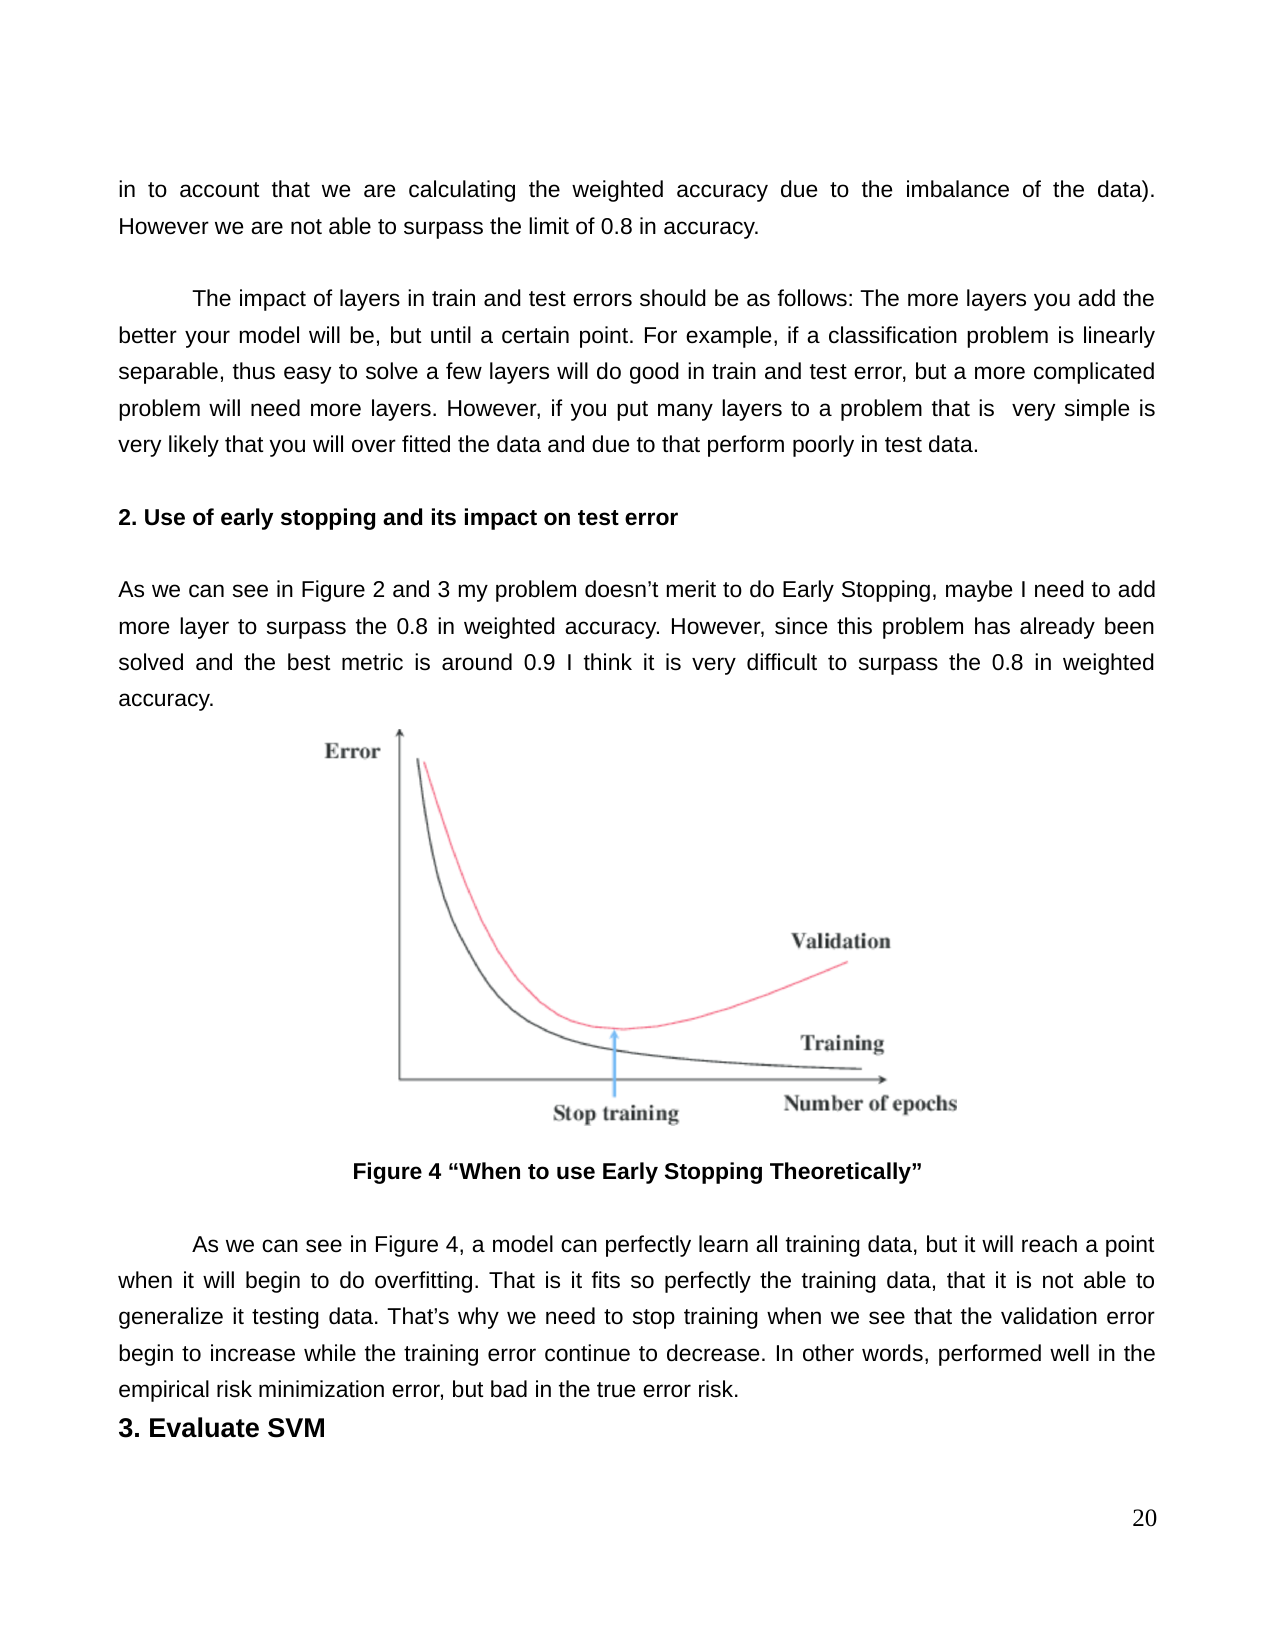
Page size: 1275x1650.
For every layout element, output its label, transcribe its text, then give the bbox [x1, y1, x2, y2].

text Figure 4 “When to use Early Stopping Theoretically” [118, 1158, 1157, 1184]
text The impact of layers in train and test errors should be as follows: The more layers you add the better your model will be, but until a certain point. For example, if a classification problem is linearly separable, thus easy to solve a few layers will do good in train and test error, but a more complicated problem will need more layers. However, if you put many layers to a problem that is very simple is very likely that you will over fitted the data and due to that perform poorly in test data. [118, 285, 1157, 457]
text As we can see in Figure 2 and 3 my problem doesn’t merit to do Early Stopping, maybe I need to add more layer to surpass the 0.8 in weighted accuracy. However, since this problem has already been solved and the best metric is around 0.9 I think it is very difficult to surpass the 0.8 in weighted accuracy. [118, 576, 1157, 712]
picture [325, 727, 962, 1126]
text 2. Use of early stopping and its impact on test error [118, 503, 1157, 530]
text in to account that we are calculating the weighted accuracy due to the imbalance of the data). However we are not able to surpass the limit of 0.8 in accuracy. [118, 176, 1157, 239]
text As we can see in Figure 4, a model can perfectly learn all training data, but it will reach a point when it will begin to do overfitting. That is it fits so perfectly the training data, that it is not able to generalize it testing data. That’s why we need to stop training when we see that the validation error begin to increase while the training error continue to decrease. In other words, performed well in the empirical risk minimization error, but bad in the true error risk. [118, 1231, 1157, 1402]
text 3. Evaluate SVM [118, 1412, 1157, 1444]
